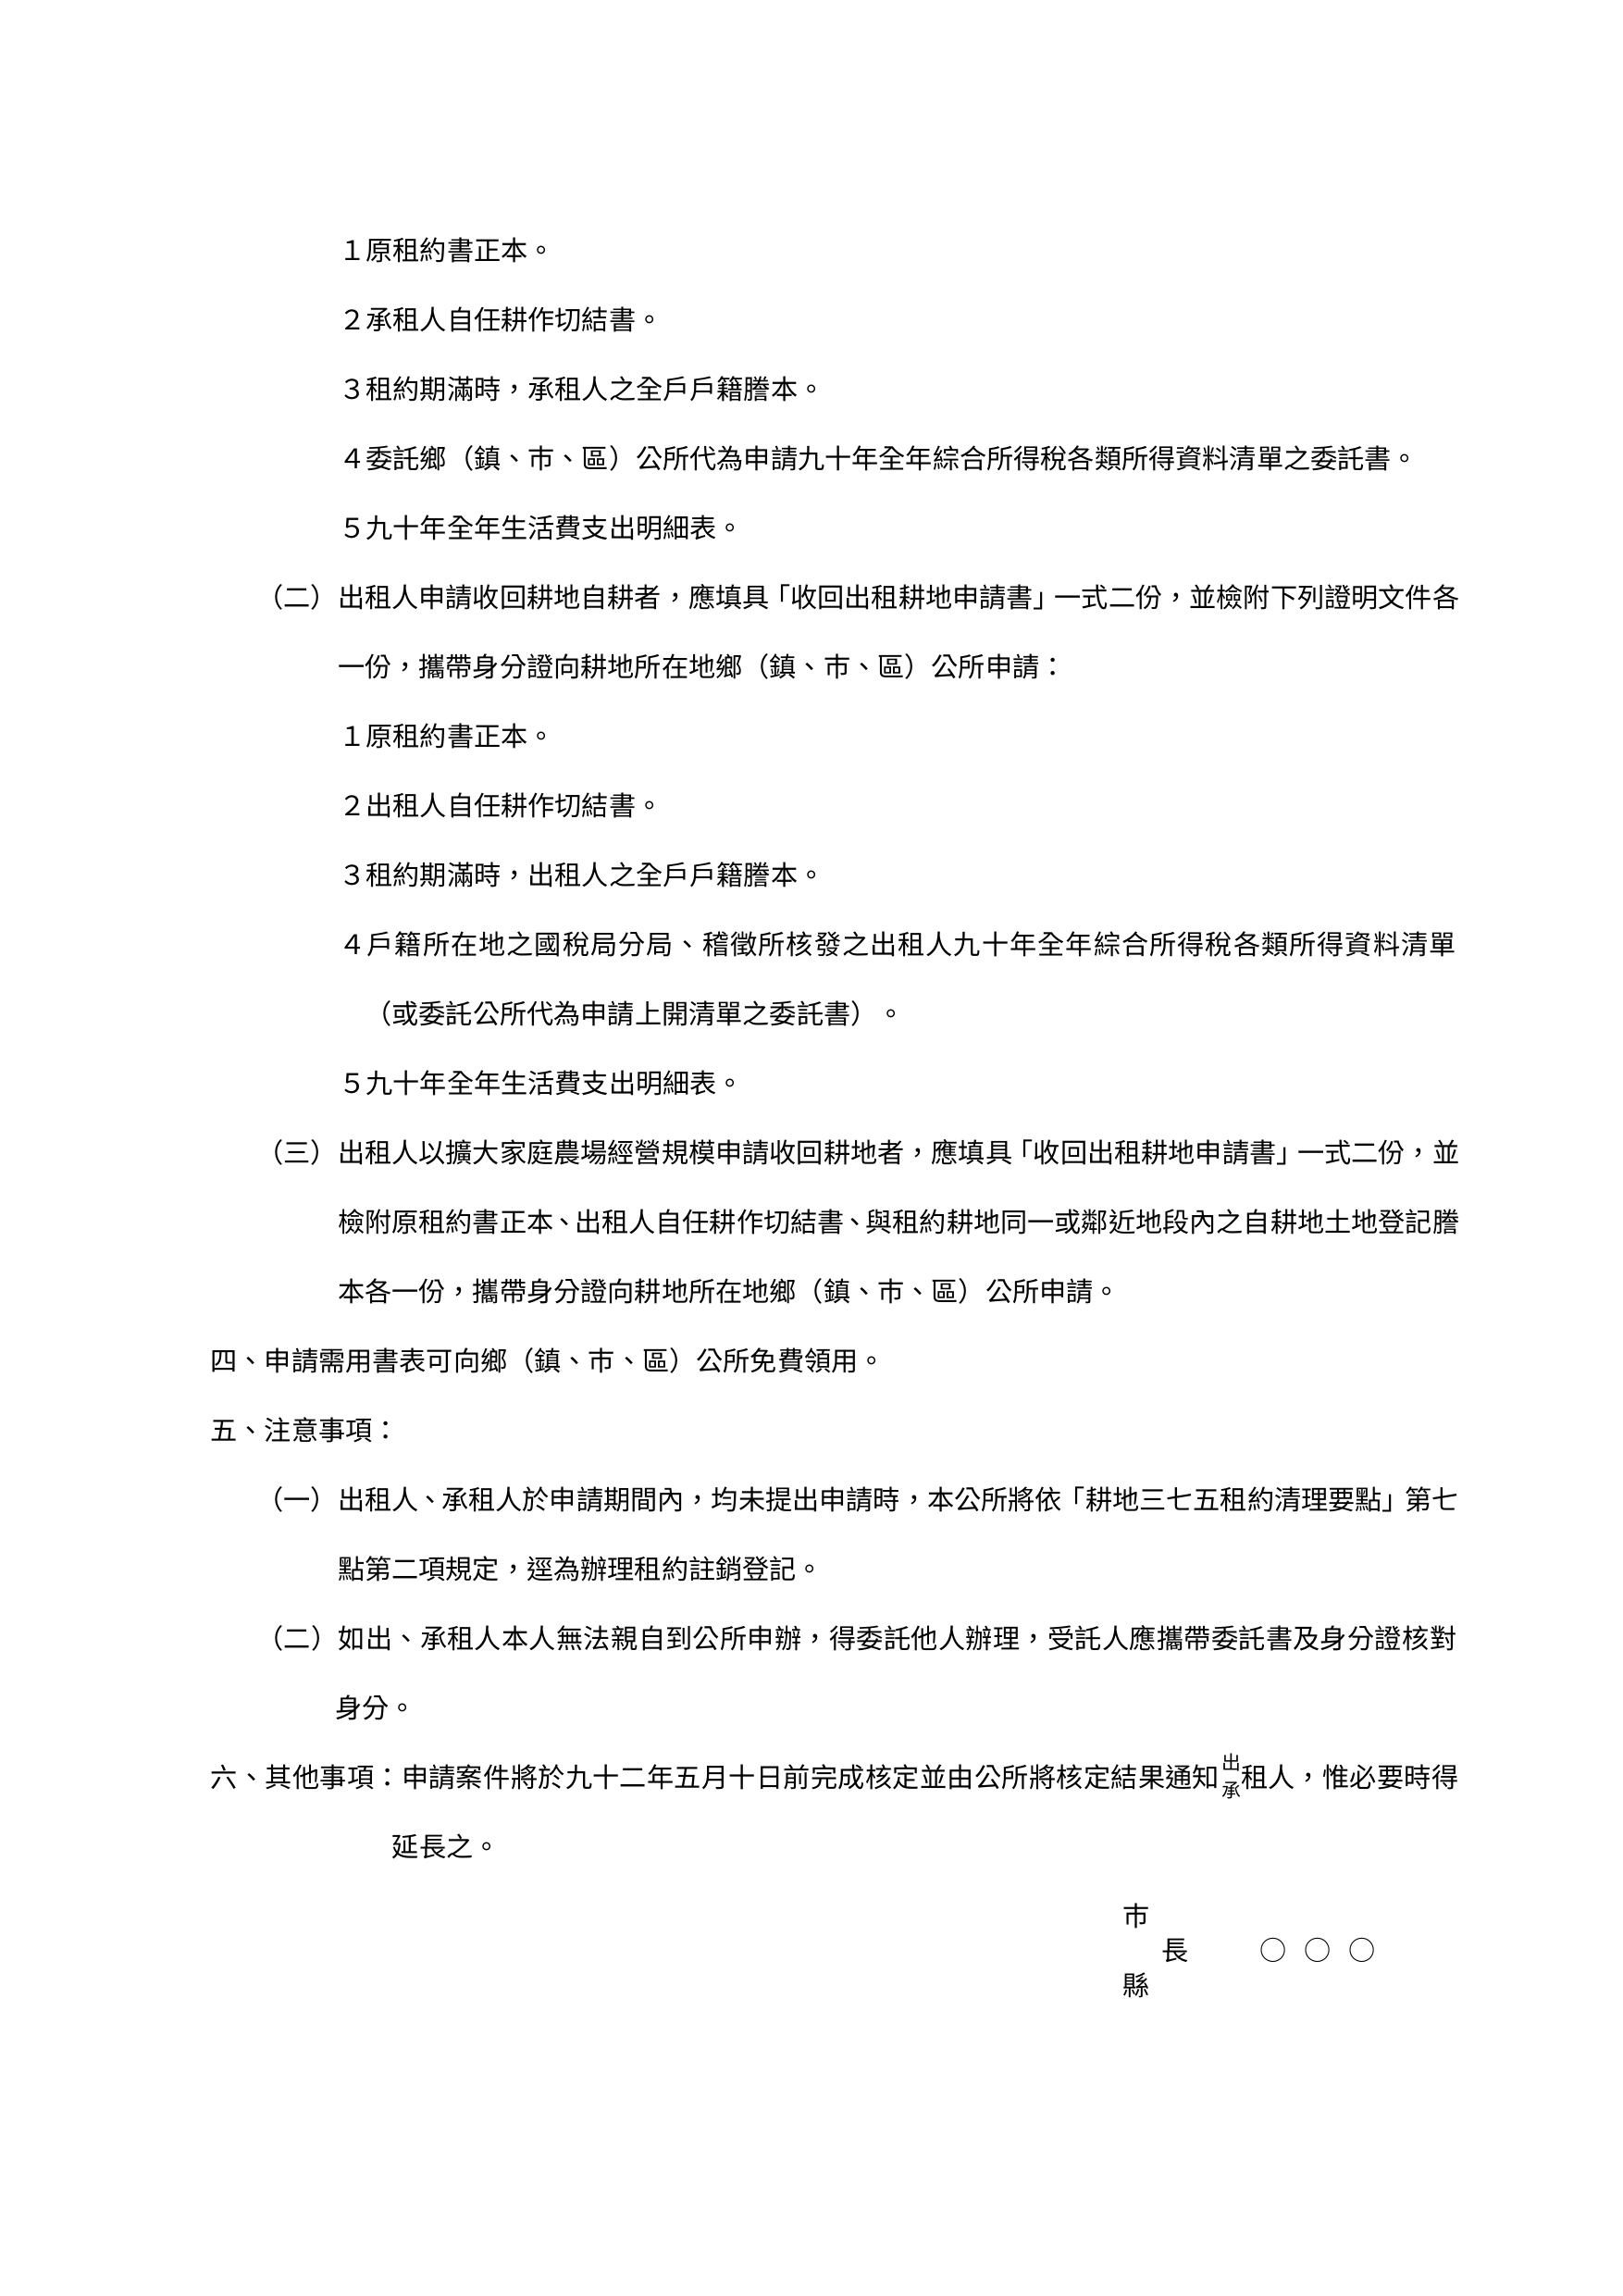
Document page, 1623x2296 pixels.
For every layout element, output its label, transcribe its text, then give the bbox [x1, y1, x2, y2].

text ５九十年全年生活費支出明細表。 [339, 491, 1459, 561]
text １原租約書正本。 [339, 214, 1459, 283]
text 四、申請需用書表可向鄉（鎮、巿、區）公所免費領用。 [210, 1324, 1459, 1394]
text 五、注意事項： [210, 1394, 1459, 1463]
text ２出租人自任耕作切結書。 [339, 769, 1459, 838]
text ４委託鄉（鎮、巿、區）公所代為申請九十年全年綜合所得稅各類所得資料清單之委託書。 [339, 422, 1459, 491]
text （一）出租人、承租人於申請期間內，均未提出申請時，本公所將依「耕地三七五租約清理要點」第七點第二項規定，逕為辦理租約註銷登記。 [256, 1463, 1459, 1602]
text ４戶籍所在地之國稅局分局、稽徵所核發之出租人九十年全年綜合所得稅各類所得資料清單（或委託公所代為申請上開清單之委託書）。 [339, 908, 1459, 1047]
table_header 長 ○ ○ ○ [1158, 1880, 1459, 2018]
text ２承租人自任耕作切結書。 [339, 283, 1459, 353]
text 六、其他事項：申請案件將於九十二年五月十日前完成核定並由公所將核定結果通知出承租人，惟必要時得延長之。 [211, 1741, 1459, 1880]
text （二）出租人申請收回耕地自耕者，應填具「收回出租耕地申請書」一式二份，並檢附下列證明文件各一份，攜帶身分證向耕地所在地鄉（鎮、巿、區）公所申請： [256, 561, 1459, 700]
text （三）出租人以擴大家庭農場經營規模申請收回耕地者，應填具「收回出租耕地申請書」一式二份，並檢附原租約書正本、出租人自任耕作切結書、與租約耕地同一或鄰近地段內之自耕地土地登記謄本各一份，攜帶身分證向耕地所在地鄉（鎮、巿、區）公所申請。 [256, 1116, 1459, 1324]
text （二）如出、承租人本人無法親自到公所申辦，得委託他人辦理，受託人應攜帶委託書及身分證核對身分。 [256, 1602, 1459, 1741]
text ３租約期滿時，出租人之全戶戶籍謄本。 [339, 838, 1459, 908]
text ３租約期滿時，承租人之全戶戶籍謄本。 [339, 353, 1459, 422]
text １原租約書正本。 [339, 700, 1459, 769]
table_header 巿 縣 [1121, 1880, 1158, 2018]
text ５九十年全年生活費支出明細表。 [339, 1047, 1459, 1116]
